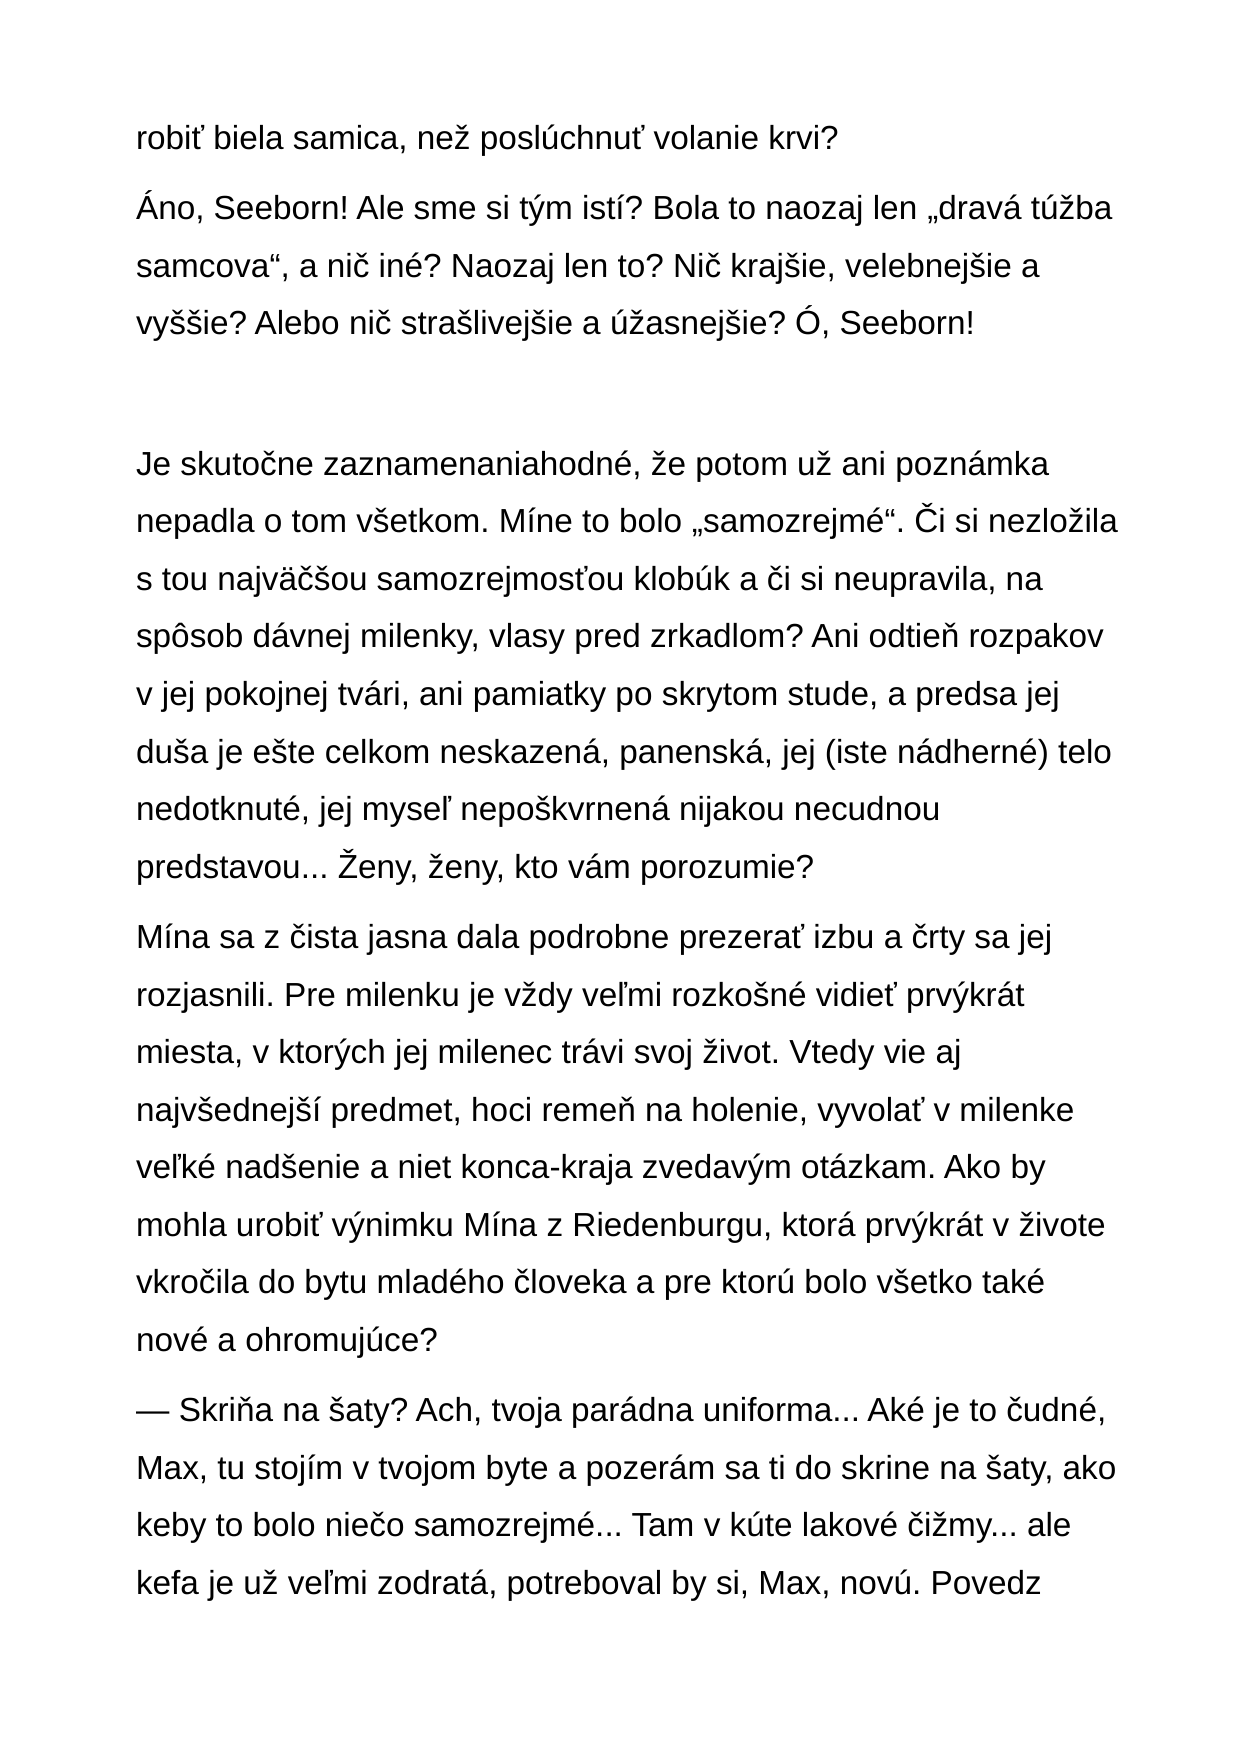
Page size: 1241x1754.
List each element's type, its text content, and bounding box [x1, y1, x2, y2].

text Je skutočne zaznamenaniahodné, že potom už ani poznámka nepadla o tom všetkom. Míne to bolo „samozrejmé“. Či si nezložila s tou najväčšou samozrejmosťou klobúk a či si neupravila, na spôsob dávnej milenky, vlasy pred zrkadlom? Ani odtieň rozpakov v jej pokojnej tvári, ani pamiatky po skrytom stude, a predsa jej duša je ešte celkom neskazená, panenská, jej (iste nádherné) telo nedotknuté, jej myseľ nepoškvrnená nijakou necudnou predstavou... Ženy, ženy, kto vám porozumie? [136, 444, 1122, 885]
text — Skriňa na šaty? Ach, tvoja parádna uniforma... Aké je to čudné, Max, tu stojím v tvojom byte a pozerám sa ti do skrine na šaty, ako keby to bolo niečo samozrejmé... Tam v kúte lakové čižmy... ale kefa je už veľmi zodratá, potreboval by si, Max, novú. Povedz [136, 1390, 1122, 1602]
text Áno, Seeborn! Ale sme si tým istí? Bola to naozaj len „dravá túžba samcova“, a nič iné? Naozaj len to? Nič krajšie, velebnejšie a vyššie? Alebo nič strašlivejšie a úžasnejšie? Ó, Seeborn! [136, 188, 1122, 342]
text Mína sa z čista jasna dala podrobne prezerať izbu a črty sa jej rozjasnili. Pre milenku je vždy veľmi rozkošné vidieť prvýkrát miesta, v ktorých jej milenec trávi svoj život. Vtedy vie aj najvšednejší predmet, hoci remeň na holenie, vyvolať v milenke veľké nadšenie a niet konca-kraja zvedavým otázkam. Ako by mohla urobiť výnimku Mína z Riedenburgu, ktorá prvýkrát v živote vkročila do bytu mladého človeka a pre ktorú bolo všetko také nové a ohromujúce? [136, 917, 1122, 1359]
text robiť biela samica, než poslúchnuť volanie krvi? [136, 118, 1122, 157]
